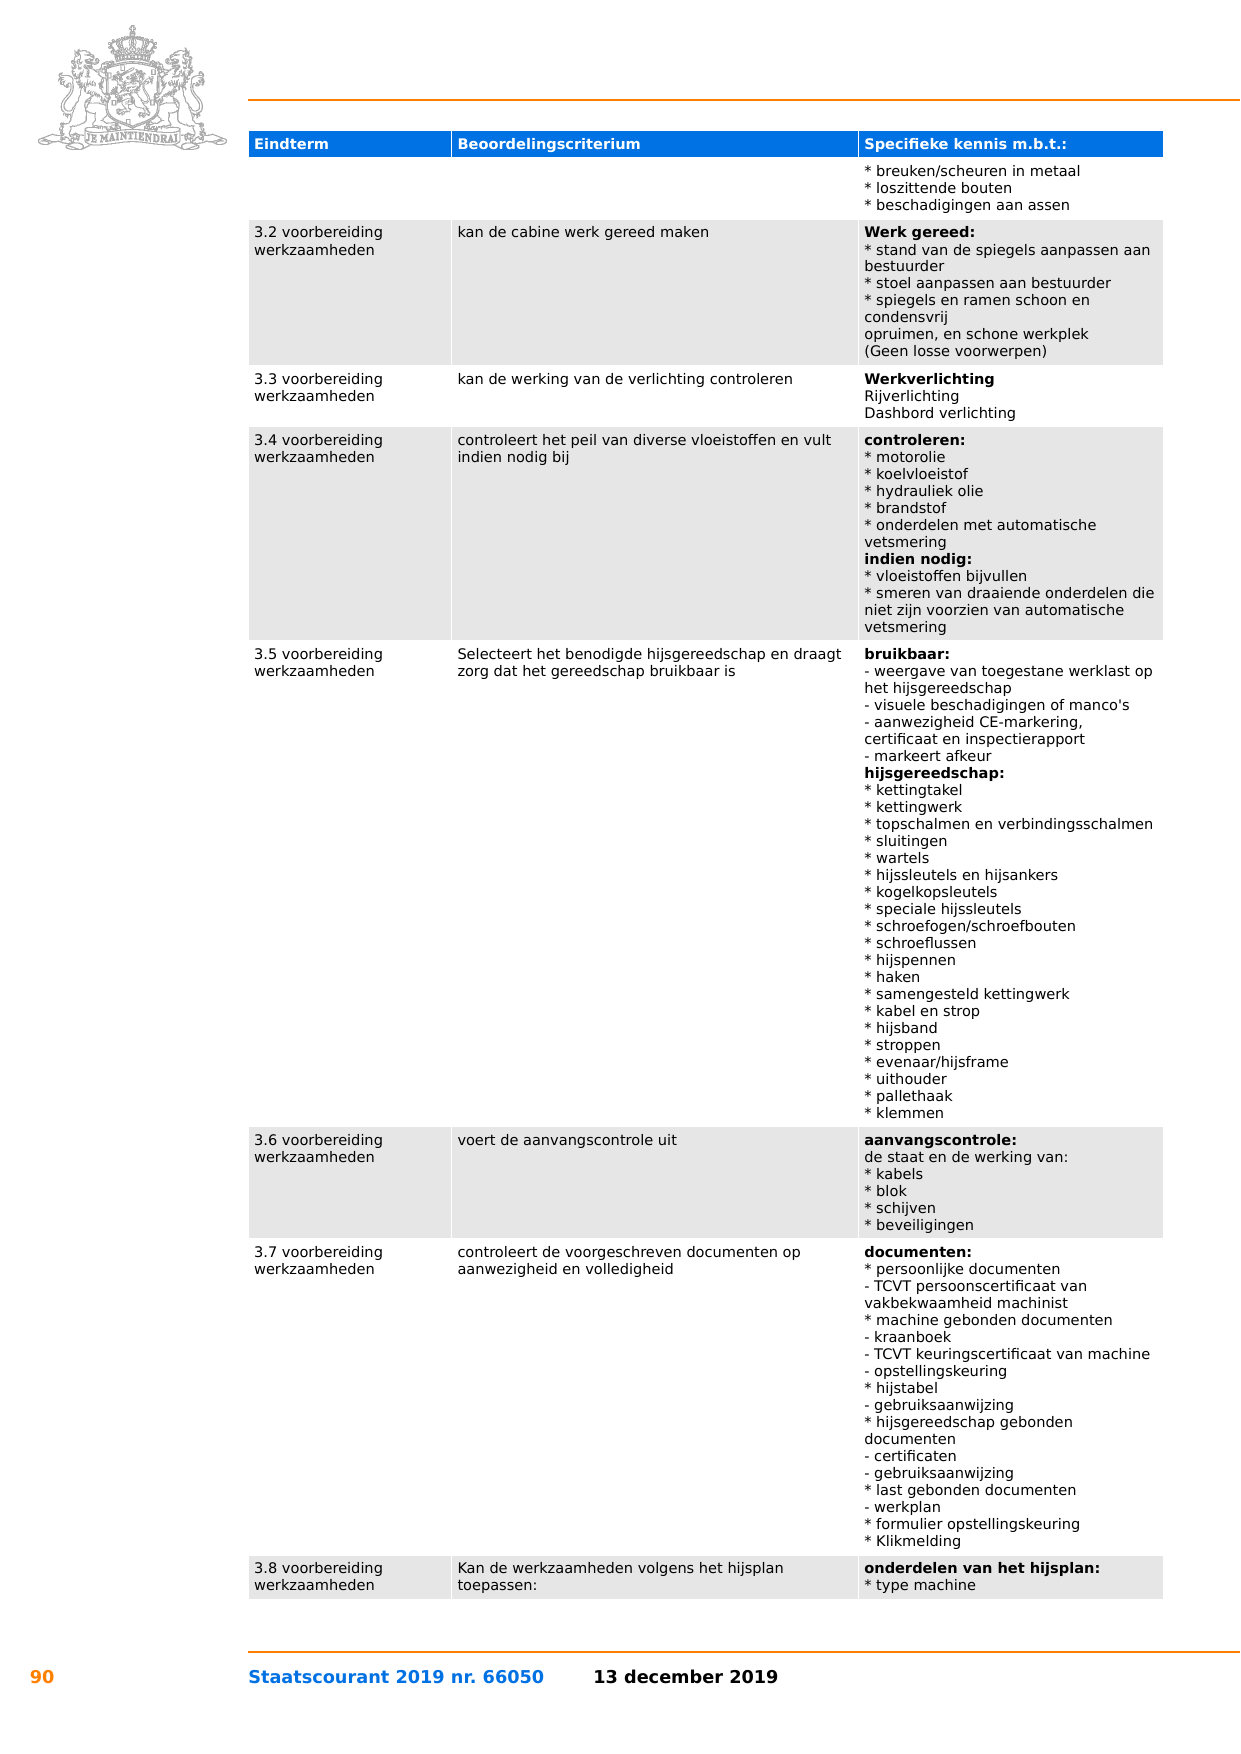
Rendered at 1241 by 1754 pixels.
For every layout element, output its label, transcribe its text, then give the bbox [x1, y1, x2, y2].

table_cell 3.6 voorbereiding werkzaamheden [249, 1127, 451, 1238]
table_cell kan de cabine werk gereed maken [452, 220, 858, 365]
table_cell Kan de werkzaamheden volgens het hijsplan toepassen: [452, 1556, 858, 1599]
table_cell 3.5 voorbereiding werkzaamheden [249, 641, 451, 1126]
picture [38, 25, 227, 150]
table_cell aanvangscontrole: de staat en de werking van: * kabels * blok * schijven * beveiligingen [859, 1127, 1163, 1238]
table_cell bruikbaar: - weergave van toegestane werklast op het hijsgereedschap - visuele beschadigingen of manco's - aanwezigheid CE-markering, certificaat en inspectierapport - markeert afkeur hijsgereedschap: * kettingtakel * kettingwerk * topschalmen en verbindingsschalmen * sluitingen * wartels * hijssleutels en hijsankers * kogelkopsleutels * speciale hijssleutels * schroefogen/schroefbouten * schroeflussen * hijspennen * haken * samengesteld kettingwerk * kabel en strop * hijsband * stroppen * evenaar/hijsframe * uithouder * pallethaak * klemmen [859, 641, 1163, 1126]
table_header Beoordelingscriterium [452, 131, 858, 157]
table_cell controleert de voorgeschreven documenten op aanwezigheid en volledigheid [452, 1240, 858, 1554]
table_cell kan de werking van de verlichting controleren [452, 366, 858, 426]
table_cell 3.4 voorbereiding werkzaamheden [249, 427, 451, 640]
table_cell Werk gereed: * stand van de spiegels aanpassen aan bestuurder * stoel aanpassen aan bestuurder * spiegels en ramen schoon en condensvrij opruimen, en schone werkplek (Geen losse voorwerpen) [859, 220, 1163, 365]
table_cell 3.2 voorbereiding werkzaamheden [249, 220, 451, 365]
table_cell voert de aanvangscontrole uit [452, 1127, 858, 1238]
table_cell Selecteert het benodigde hijsgereedschap en draagt zorg dat het gereedschap bruikbaar is [452, 641, 858, 1126]
table_cell 3.7 voorbereiding werkzaamheden [249, 1240, 451, 1554]
table_cell 3.3 voorbereiding werkzaamheden [249, 366, 451, 426]
table_cell onderdelen van het hijsplan: * type machine [859, 1556, 1163, 1599]
table_cell * breuken/scheuren in metaal * loszittende bouten * beschadigingen aan assen [859, 158, 1163, 219]
table_cell [452, 158, 858, 219]
table_cell controleert het peil van diverse vloeistoffen en vult indien nodig bij [452, 427, 858, 640]
table_header Eindterm [249, 131, 451, 157]
table_cell 3.8 voorbereiding werkzaamheden [249, 1556, 451, 1599]
table_cell [249, 158, 451, 219]
table_cell controleren: * motorolie * koelvloeistof * hydrauliek olie * brandstof * onderdelen met automatische vetsmering indien nodig: * vloeistoffen bijvullen * smeren van draaiende onderdelen die niet zijn voorzien van automatische vetsmering [859, 427, 1163, 640]
table_header Specifieke kennis m.b.t.: [859, 131, 1163, 157]
table_cell documenten: * persoonlijke documenten - TCVT persoonscertificaat van vakbekwaamheid machinist * machine gebonden documenten - kraanboek - TCVT keuringscertificaat van machine - opstellingskeuring * hijstabel - gebruiksaanwijzing * hijsgereedschap gebonden documenten - certificaten - gebruiksaanwijzing * last gebonden documenten - werkplan * formulier opstellingskeuring * Klikmelding [859, 1240, 1163, 1554]
table_cell Werkverlichting Rijverlichting Dashbord verlichting [859, 366, 1163, 426]
